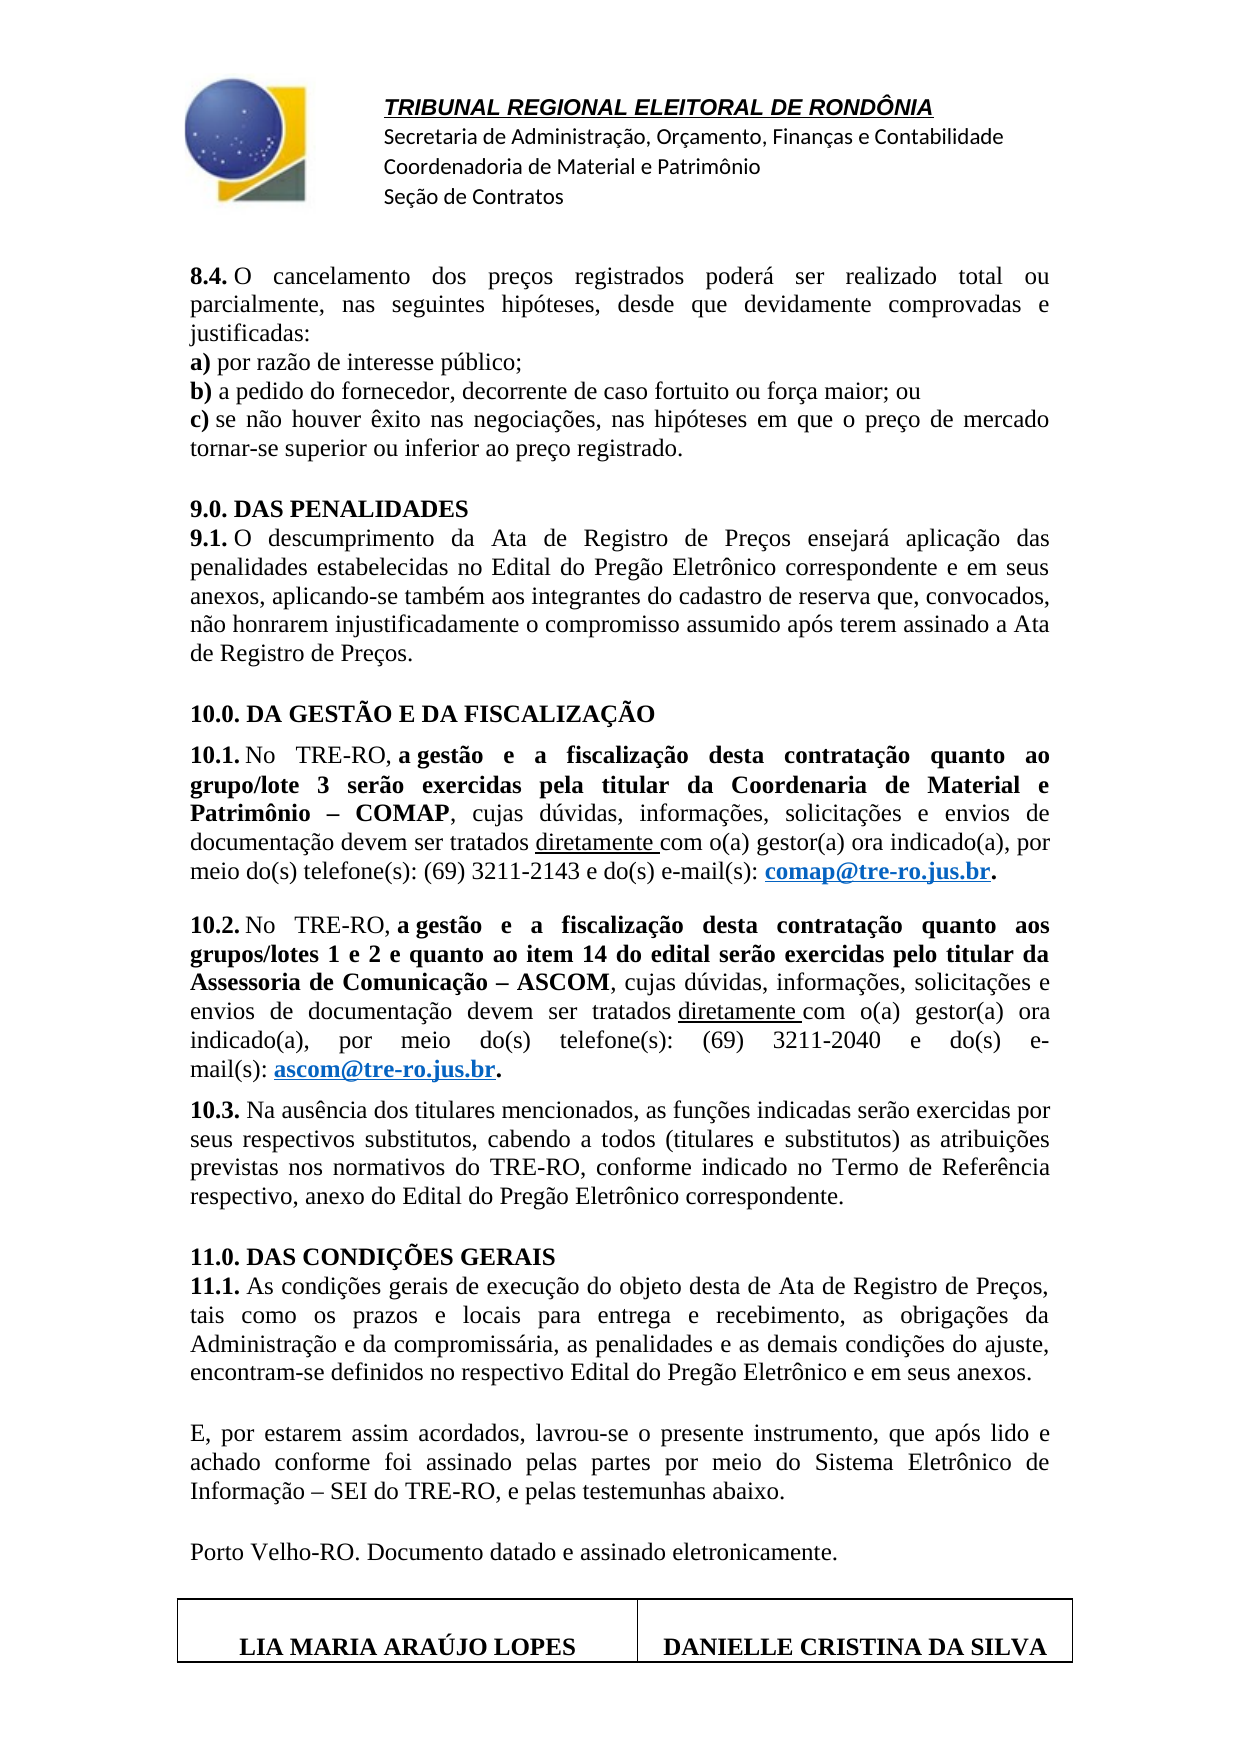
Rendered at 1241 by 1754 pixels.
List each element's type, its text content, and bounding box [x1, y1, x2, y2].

text 11.0. DAS CONDIÇÕES GERAIS [190, 1242, 1051, 1271]
text a) por razão de interesse público; [190, 347, 1051, 376]
text 11.1. As condições gerais de execução do objeto desta de Ata de Registro de Preços, tais como os prazos e locais para entrega e recebimento, as obrigações da Administração e da compromissária, as penalidades e as demais condições do ajuste, encontram-se definidos no respectivo Edital do Pregão Eletrônico e em seus anexos. [190, 1271, 1051, 1386]
text 10.3. Na ausência dos titulares mencionados, as funções indicadas serão exercidas por seus respectivos substitutos, cabendo a todos (titulares e substitutos) as atribuições previstas nos normativos do TRE-RO, conforme indicado no Termo de Referência respectivo, anexo do Edital do Pregão Eletrônico correspondente. [190, 1095, 1051, 1210]
text E, por estarem assim acordados, lavrou-se o presente instrumento, que após lido e achado conforme foi assinado pelas partes por meio do Sistema Eletrônico de Informação – SEI do TRE-RO, e pelas testemunhas abaixo. [190, 1418, 1051, 1505]
text c) se não houver êxito nas negociações, nas hipóteses em que o preço de mercado tornar-se superior ou inferior ao preço registrado. [190, 404, 1051, 462]
text 9.1. O descumprimento da Ata de Registro de Preços ensejará aplicação das penalidades estabelecidas no Edital do Pregão Eletrônico correspondente e em seus anexos, aplicando-se também aos integrantes do cadastro de reserva que, convocados, não honrarem injustificadamente o compromisso assumido após terem assinado a Ata de Registro de Preços. [190, 523, 1051, 667]
text 9.0. DAS PENALIDADES [190, 494, 1051, 523]
text Porto Velho-RO. Documento datado e assinado eletronicamente. [190, 1537, 1051, 1566]
text b) a pedido do fornecedor, decorrente de caso fortuito ou força maior; ou [190, 376, 1051, 404]
text 10.1. No TRE-RO, a gestão e a fiscalização desta contratação quanto ao grupo/lote 3 serão exercidas pela titular da Coordenaria de Material e Patrimônio – COMAP, cujas dúvidas, informações, solicitações e envios de documentação devem ser tratados diretamente com o(a) gestor(a) ora indicado(a), por meio do(s) telefone(s): (69) 3211-2143 e do(s) e-mail(s): comap@tre-ro.jus.br. [190, 741, 1051, 885]
text 10.2. No TRE-RO, a gestão e a fiscalização desta contratação quanto aos grupos/lotes 1 e 2 e quanto ao item 14 do edital serão exercidas pelo titular da Assessoria de Comunicação – ASCOM, cujas dúvidas, informações, solicitações e envios de documentação devem ser tratados diretamente com o(a) gestor(a) ora indicado(a), por meio do(s) telefone(s): (69) 3211-2040 e do(s) e-mail(s): ascom@tre-ro.jus.br. [190, 910, 1051, 1082]
text 8.4. O cancelamento dos preços registrados poderá ser realizado total ou parcialmente, nas seguintes hipóteses, desde que devidamente comprovadas e justificadas: [190, 261, 1051, 347]
text 10.0. DA GESTÃO E DA FISCALIZAÇÃO [190, 699, 1051, 728]
table_header DANIELLE CRISTINA DA SILVA [638, 1600, 1072, 1661]
table_header LIA MARIA ARAÚJO LOPES [178, 1600, 637, 1661]
